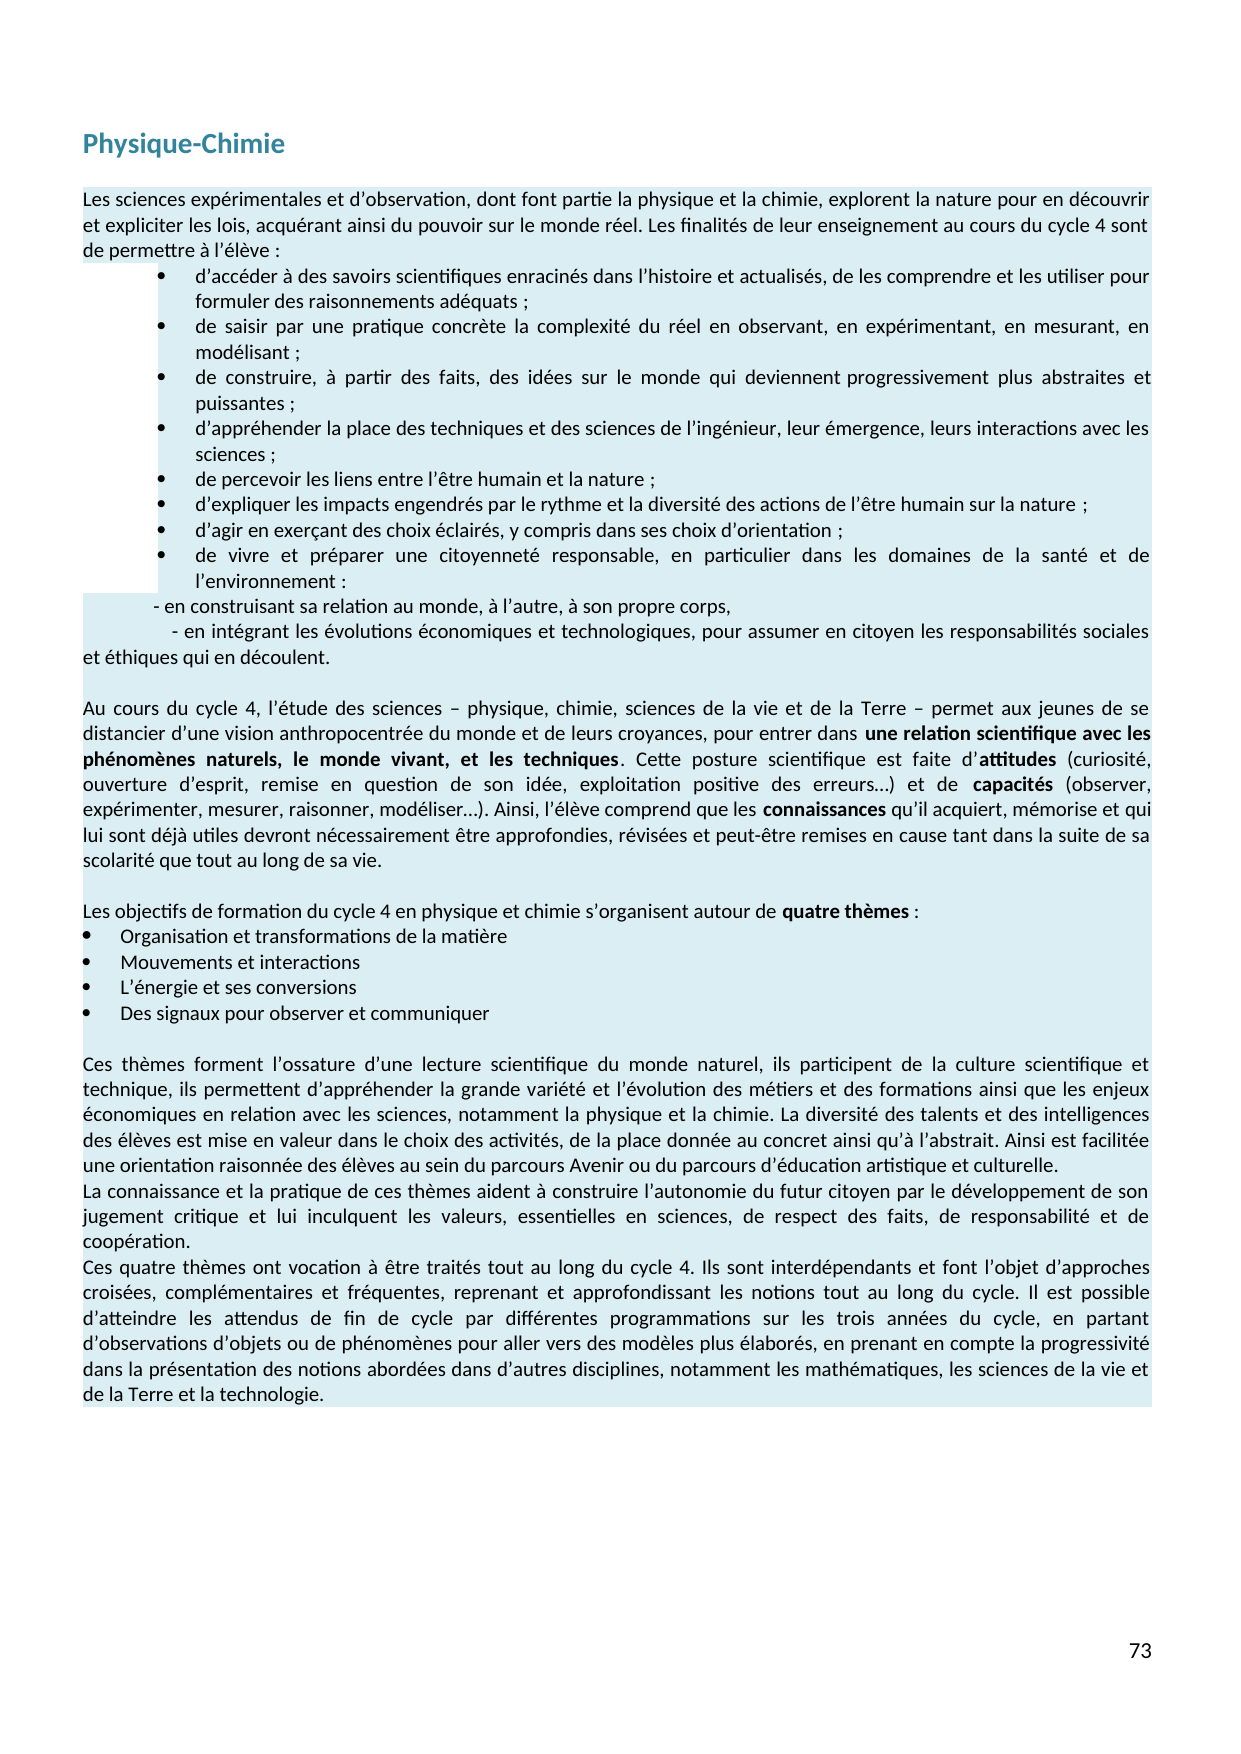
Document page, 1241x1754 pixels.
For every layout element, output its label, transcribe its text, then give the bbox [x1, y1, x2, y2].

list d’expliquer les impacts engendrés par le rythme et la diversité des actions de l’être humain sur la nature ; [158, 492, 1152, 517]
text La connaissance et la pratique de ces thèmes aident à construire l’autonomie du futur citoyen par le développement de son jugement critique et lui inculquent les valeurs, essentielles en sciences, de respect des faits, de responsabilité et de coopération. [83, 1178, 1152, 1254]
list d’agir en exerçant des choix éclairés, y compris dans ses choix d’orientation ; [158, 517, 1152, 542]
list - en construisant sa relation au monde, à l’autre, à son propre corps, [83, 593, 1152, 619]
list d’appréhender la place des techniques et des sciences de l’ingénieur, leur émergence, leurs interactions avec les sciences ; [158, 415, 1152, 466]
list d’accéder à des savoirs scientifiques enracinés dans l’histoire et actualisés, de les comprendre et les utiliser pour formuler des raisonnements adéquats ; [158, 263, 1152, 314]
list de saisir par une pratique concrète la complexité du réel en observant, en expérimentant, en mesurant, en modélisant ; [158, 314, 1152, 364]
list de percevoir les liens entre l’être humain et la nature ; [158, 466, 1152, 492]
list Organisation et transformations de la matière [83, 924, 1152, 949]
list Au cours du cycle 4, l’étude des sciences – physique, chimie, sciences de la vie et de la Terre – permet aux jeunes de se distancier d’une vision anthropocentrée du monde et de leurs croyances, pour entrer dans une relation scientifique avec les phénomènes naturels, le monde vivant, et les techniques. Cette posture scientifique est faite d’attitudes (curiosité, ouverture d’esprit, remise en question de son idée, exploitation positive des erreurs…) et de capacités (observer, expérimenter, mesurer, raisonner, modéliser…). Ainsi, l’élève comprend que les connaissances qu’il acquiert, mémorise et qui lui sont déjà utiles devront nécessairement être approfondies, révisées et peut-être remises en cause tant dans la suite de sa scolarité que tout au long de sa vie. [83, 695, 1152, 873]
list - en intégrant les évolutions économiques et technologiques, pour assumer en citoyen les responsabilités sociales et éthiques qui en découlent. [83, 619, 1152, 669]
list Mouvements et interactions [83, 949, 1152, 974]
list L’énergie et ses conversions [83, 974, 1152, 1000]
list Physique-Chimie [83, 126, 1152, 161]
list Des signaux pour observer et communiquer [83, 1000, 1152, 1025]
list de vivre et préparer une citoyenneté responsable, en particulier dans les domaines de la santé et de l’environnement : [158, 542, 1152, 593]
text Les objectifs de formation du cycle 4 en physique et chimie s’organisent autour de quatre thèmes : [83, 898, 1152, 924]
text Ces thèmes forment l’ossature d’une lecture scientifique du monde naturel, ils participent de la culture scientifique et technique, ils permettent d’appréhender la grande variété et l’évolution des métiers et des formations ainsi que les enjeux économiques en relation avec les sciences, notamment la physique et la chimie. La diversité des talents et des intelligences des élèves est mise en valeur dans le choix des activités, de la place donnée au concret ainsi qu’à l’abstrait. Ainsi est facilitée une orientation raisonnée des élèves au sein du parcours Avenir ou du parcours d’éducation artistique et culturelle. [83, 1051, 1152, 1178]
list de construire, à partir des faits, des idées sur le monde qui deviennent progressivement plus abstraites et puissantes ; [158, 364, 1152, 415]
text Ces quatre thèmes ont vocation à être traités tout au long du cycle 4. Ils sont interdépendants et font l’objet d’approches croisées, complémentaires et fréquentes, reprenant et approfondissant les notions tout au long du cycle. Il est possible d’atteindre les attendus de fin de cycle par différentes programmations sur les trois années du cycle, en partant d’observations d’objets ou de phénomènes pour aller vers des modèles plus élaborés, en prenant en compte la progressivité dans la présentation des notions abordées dans d’autres disciplines, notamment les mathématiques, les sciences de la vie et de la Terre et la technologie. [83, 1254, 1152, 1407]
list Les sciences expérimentales et d’observation, dont font partie la physique et la chimie, explorent la nature pour en découvrir et expliciter les lois, acquérant ainsi du pouvoir sur le monde réel. Les finalités de leur enseignement au cours du cycle 4 sont de permettre à l’élève : [83, 187, 1152, 263]
